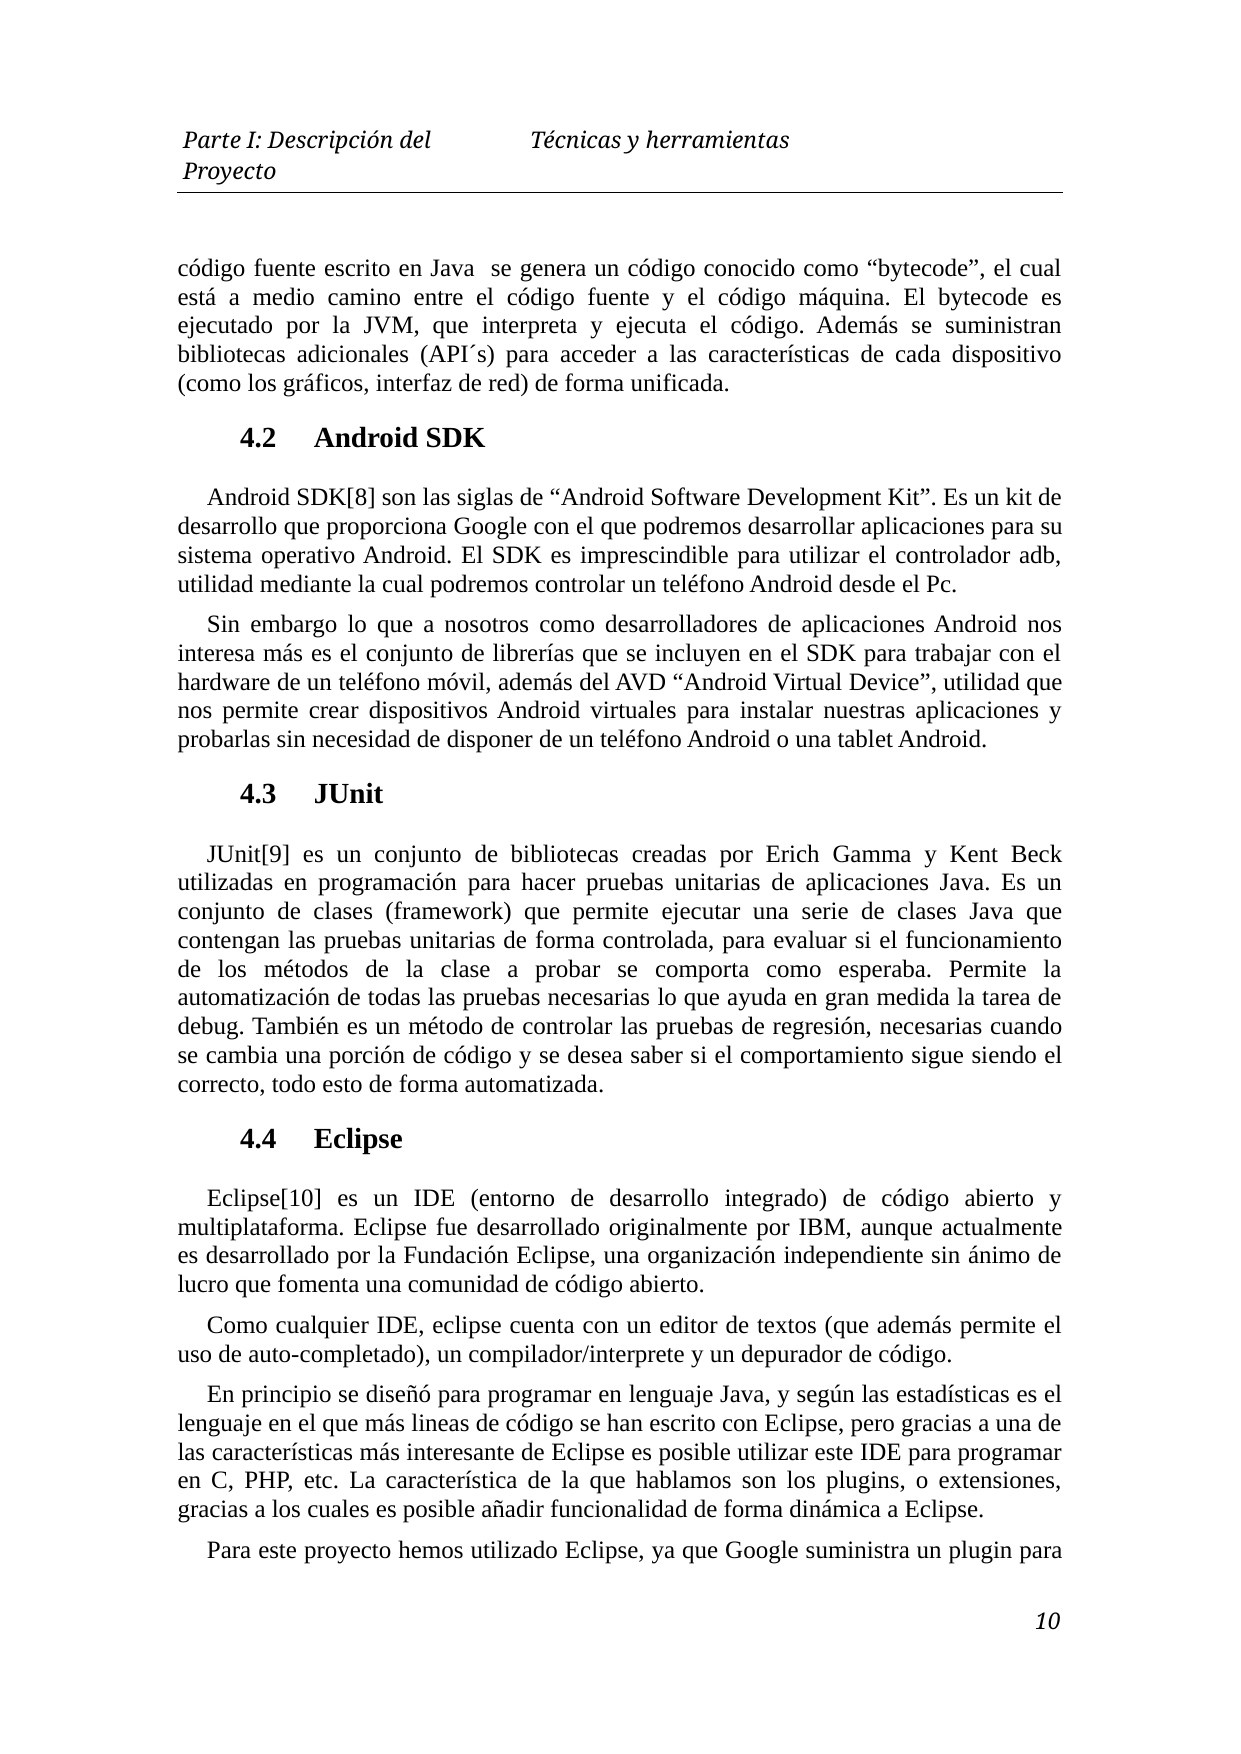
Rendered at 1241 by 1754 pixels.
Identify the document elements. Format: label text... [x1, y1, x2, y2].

text En principio se diseñó para programar en lenguaje Java, y según las estadísticas es el lenguaje en el que más lineas de código se han escrito con Eclipse, pero gracias a una de las características más interesante de Eclipse es posible utilizar este IDE para programar en C, PHP, etc. La característica de la que hablamos son los plugins, o extensiones, gracias a los cuales es posible añadir funcionalidad de forma dinámica a Eclipse. [177, 1379, 1063, 1523]
text Para este proyecto hemos utilizado Eclipse, ya que Google suministra un plugin para [177, 1535, 1063, 1563]
text Eclipse[10] es un IDE (entorno de desarrollo integrado) de código abierto y multiplataforma. Eclipse fue desarrollado originalmente por IBM, aunque actualmente es desarrollado por la Fundación Eclipse, una organización independiente sin ánimo de lucro que fomenta una comunidad de código abierto. [177, 1183, 1063, 1298]
text código fuente escrito en Java se genera un código conocido como “bytecode”, el cual está a medio camino entre el código fuente y el código máquina. El bytecode es ejecutado por la JVM, que interpreta y ejecuta el código. Además se suministran bibliotecas adicionales (API´s) para acceder a las características de cada dispositivo (como los gráficos, interfaz de red) de forma unificada. [177, 253, 1063, 397]
subtitle JUnit [240, 776, 1063, 810]
text Android SDK[8] son las siglas de “Android Software Development Kit”. Es un kit de desarrollo que proporciona Google con el que podremos desarrollar aplicaciones para su sistema operativo Android. El SDK es imprescindible para utilizar el controlador adb, utilidad mediante la cual podremos controlar un teléfono Android desde el Pc. [177, 482, 1063, 597]
subtitle Eclipse [240, 1121, 1063, 1154]
text Como cualquier IDE, eclipse cuenta con un editor de textos (que además permite el uso de auto-completado), un compilador/interprete y un depurador de código. [177, 1310, 1063, 1367]
text Sin embargo lo que a nosotros como desarrolladores de aplicaciones Android nos interesa más es el conjunto de librerías que se incluyen en el SDK para trabajar con el hardware de un teléfono móvil, además del AVD “Android Virtual Device”, utilidad que nos permite crear dispositivos Android virtuales para instalar nuestras aplicaciones y probarlas sin necesidad de disponer de un teléfono Android o una tablet Android. [177, 609, 1063, 753]
text JUnit[9] es un conjunto de bibliotecas creadas por Erich Gamma y Kent Beck utilizadas en programación para hacer pruebas unitarias de aplicaciones Java. Es un conjunto de clases (framework) que permite ejecutar una serie de clases Java que contengan las pruebas unitarias de forma controlada, para evaluar si el funcionamiento de los métodos de la clase a probar se comporta como esperaba. Permite la automatización de todas las pruebas necesarias lo que ayuda en gran medida la tarea de debug. También es un método de controlar las pruebas de regresión, necesarias cuando se cambia una porción de código y se desea saber si el comportamiento sigue siendo el correcto, todo esto de forma automatizada. [177, 839, 1063, 1097]
subtitle Android SDK [240, 420, 1063, 454]
